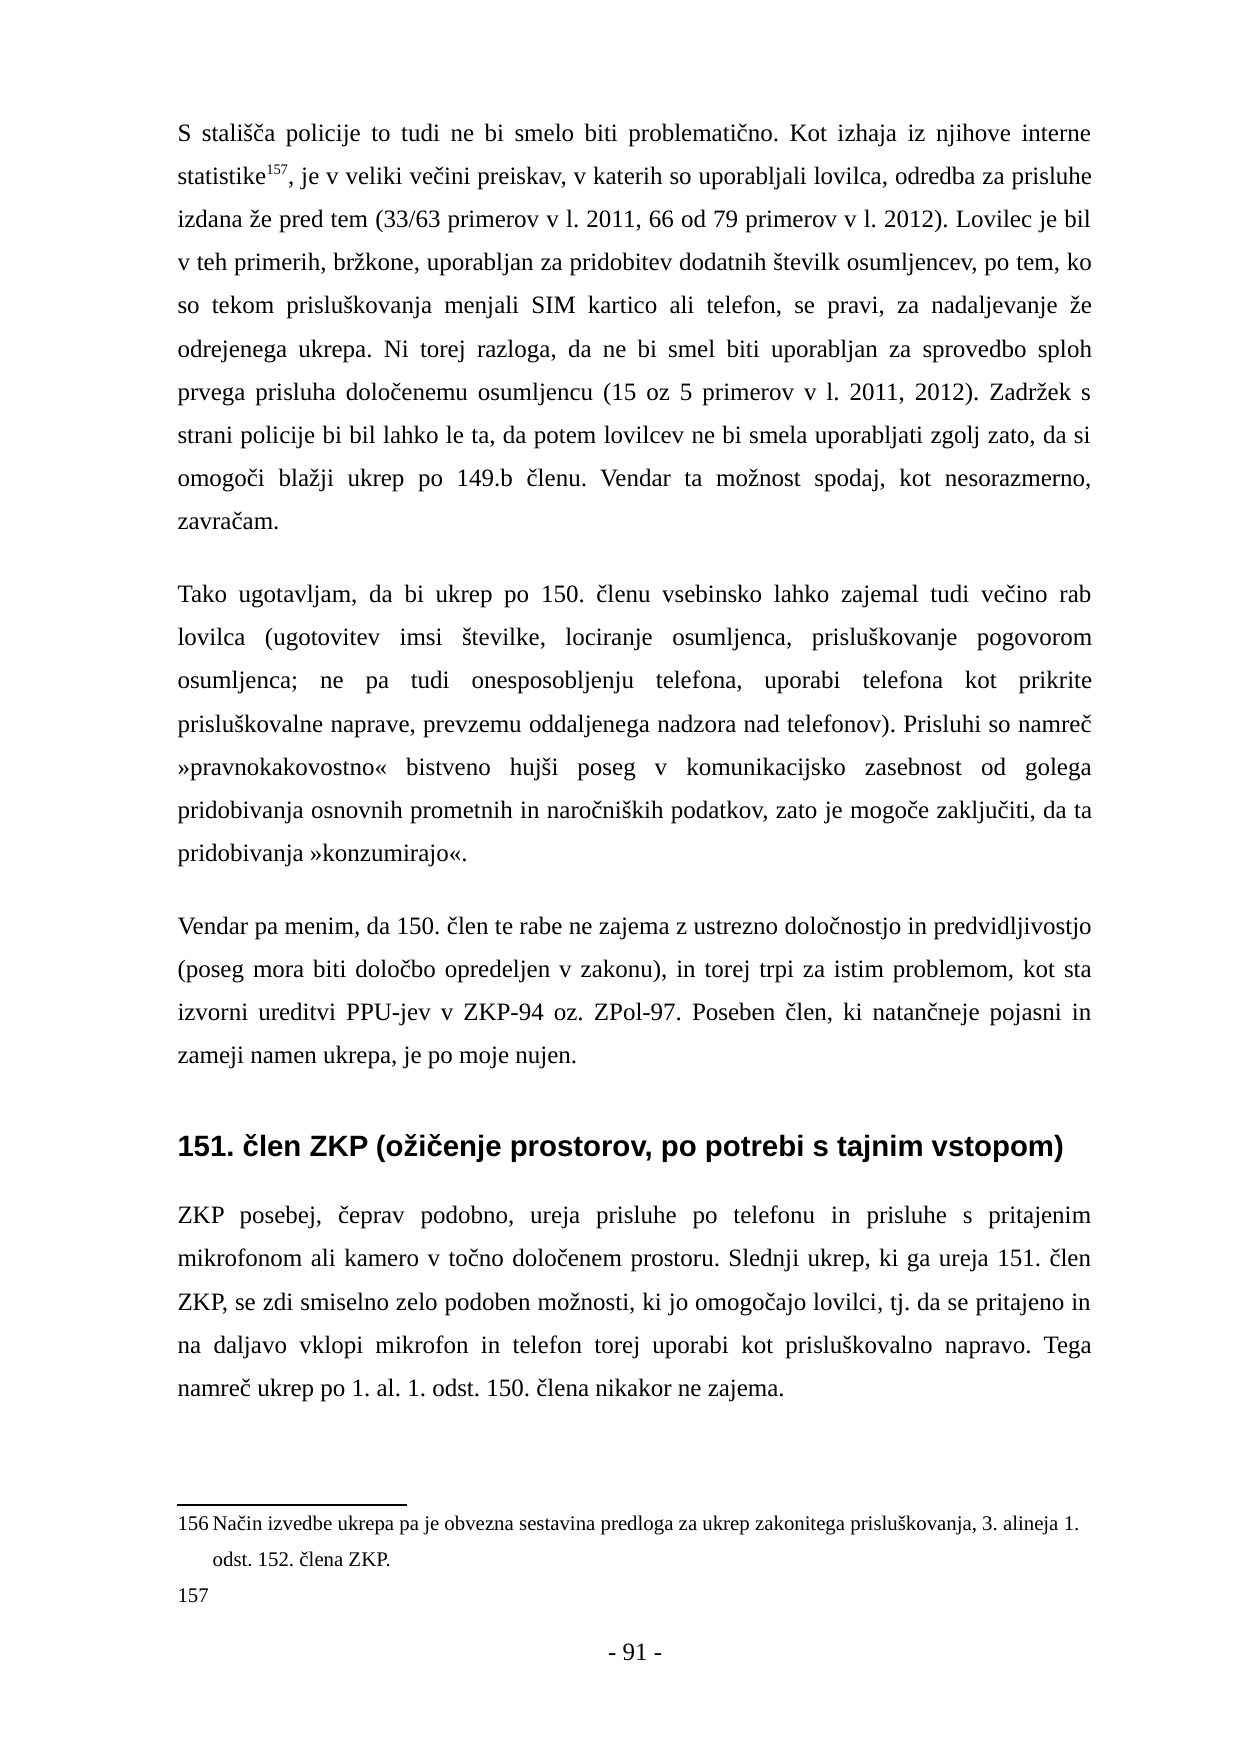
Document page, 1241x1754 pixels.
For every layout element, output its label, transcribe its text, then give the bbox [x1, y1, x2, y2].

text Tako ugotavljam, da bi ukrep po 150. členu vsebinsko lahko zajemal tudi večino rab lovilca (ugotovitev imsi številke, lociranje osumljenca, prisluškovanje pogovorom osumljenca; ne pa tudi onesposobljenju telefona, uporabi telefona kot prikrite prisluškovalne naprave, prevzemu oddaljenega nadzora nad telefonov). Prisluhi so namreč »pravnokakovostno« bistveno hujši poseg v komunikacijsko zasebnost od golega pridobivanja osnovnih prometnih in naročniških podatkov, zato je mogoče zaključiti, da ta pridobivanja »konzumirajo«. [177, 579, 1093, 867]
text Način izvedbe ukrepa pa je obvezna sestavina predloga za ukrep zakonitega prisluškovanja, 3. alineja 1. odst. 152. člena ZKP. [177, 1511, 1093, 1571]
text S stališča policije to tudi ne bi smelo biti problematično. Kot izhaja iz njihove interne statistike, je v veliki večini preiskav, v katerih so uporabljali lovilca, odredba za prisluhe izdana že pred tem (33/63 primerov v l. 2011, 66 od 79 primerov v l. 2012). Lovilec je bil v teh primerih, bržkone, uporabljan za pridobitev dodatnih številk osumljencev, po tem, ko so tekom prisluškovanja menjali SIM kartico ali telefon, se pravi, za nadaljevanje že odrejenega ukrepa. Ni torej razloga, da ne bi smel biti uporabljan za sprovedbo sploh prvega prisluha določenemu osumljencu (15 oz 5 primerov v l. 2011, 2012). Zadržek s strani policije bi bil lahko le ta, da potem lovilcev ne bi smela uporabljati zgolj zato, da si omogoči blažji ukrep po 149.b členu. Vendar ta možnost spodaj, kot nesorazmerno, zavračam. [177, 118, 1093, 535]
subtitle 151. člen ZKP (ožičenje prostorov, po potrebi s tajnim vstopom) [177, 1129, 1093, 1162]
text ZKP posebej, čeprav podobno, ureja prisluhe po telefonu in prisluhe s pritajenim mikrofonom ali kamero v točno določenem prostoru. Slednji ukrep, ki ga ureja 151. člen ZKP, se zdi smiselno zelo podoben možnosti, ki jo omogočajo lovilci, tj. da se pritajeno in na daljavo vklopi mikrofon in telefon torej uporabi kot prisluškovalno napravo. Tega namreč ukrep po 1. al. 1. odst. 150. člena nikakor ne zajema. [177, 1200, 1093, 1402]
text Vendar pa menim, da 150. člen te rabe ne zajema z ustrezno določnostjo in predvidljivostjo (poseg mora biti določbo opredeljen v zakonu), in torej trpi za istim problemom, kot sta izvorni ureditvi PPU-jev v ZKP-94 oz. ZPol-97. Poseben člen, ki natančneje pojasni in zameji namen ukrepa, je po moje nujen. [177, 911, 1093, 1069]
